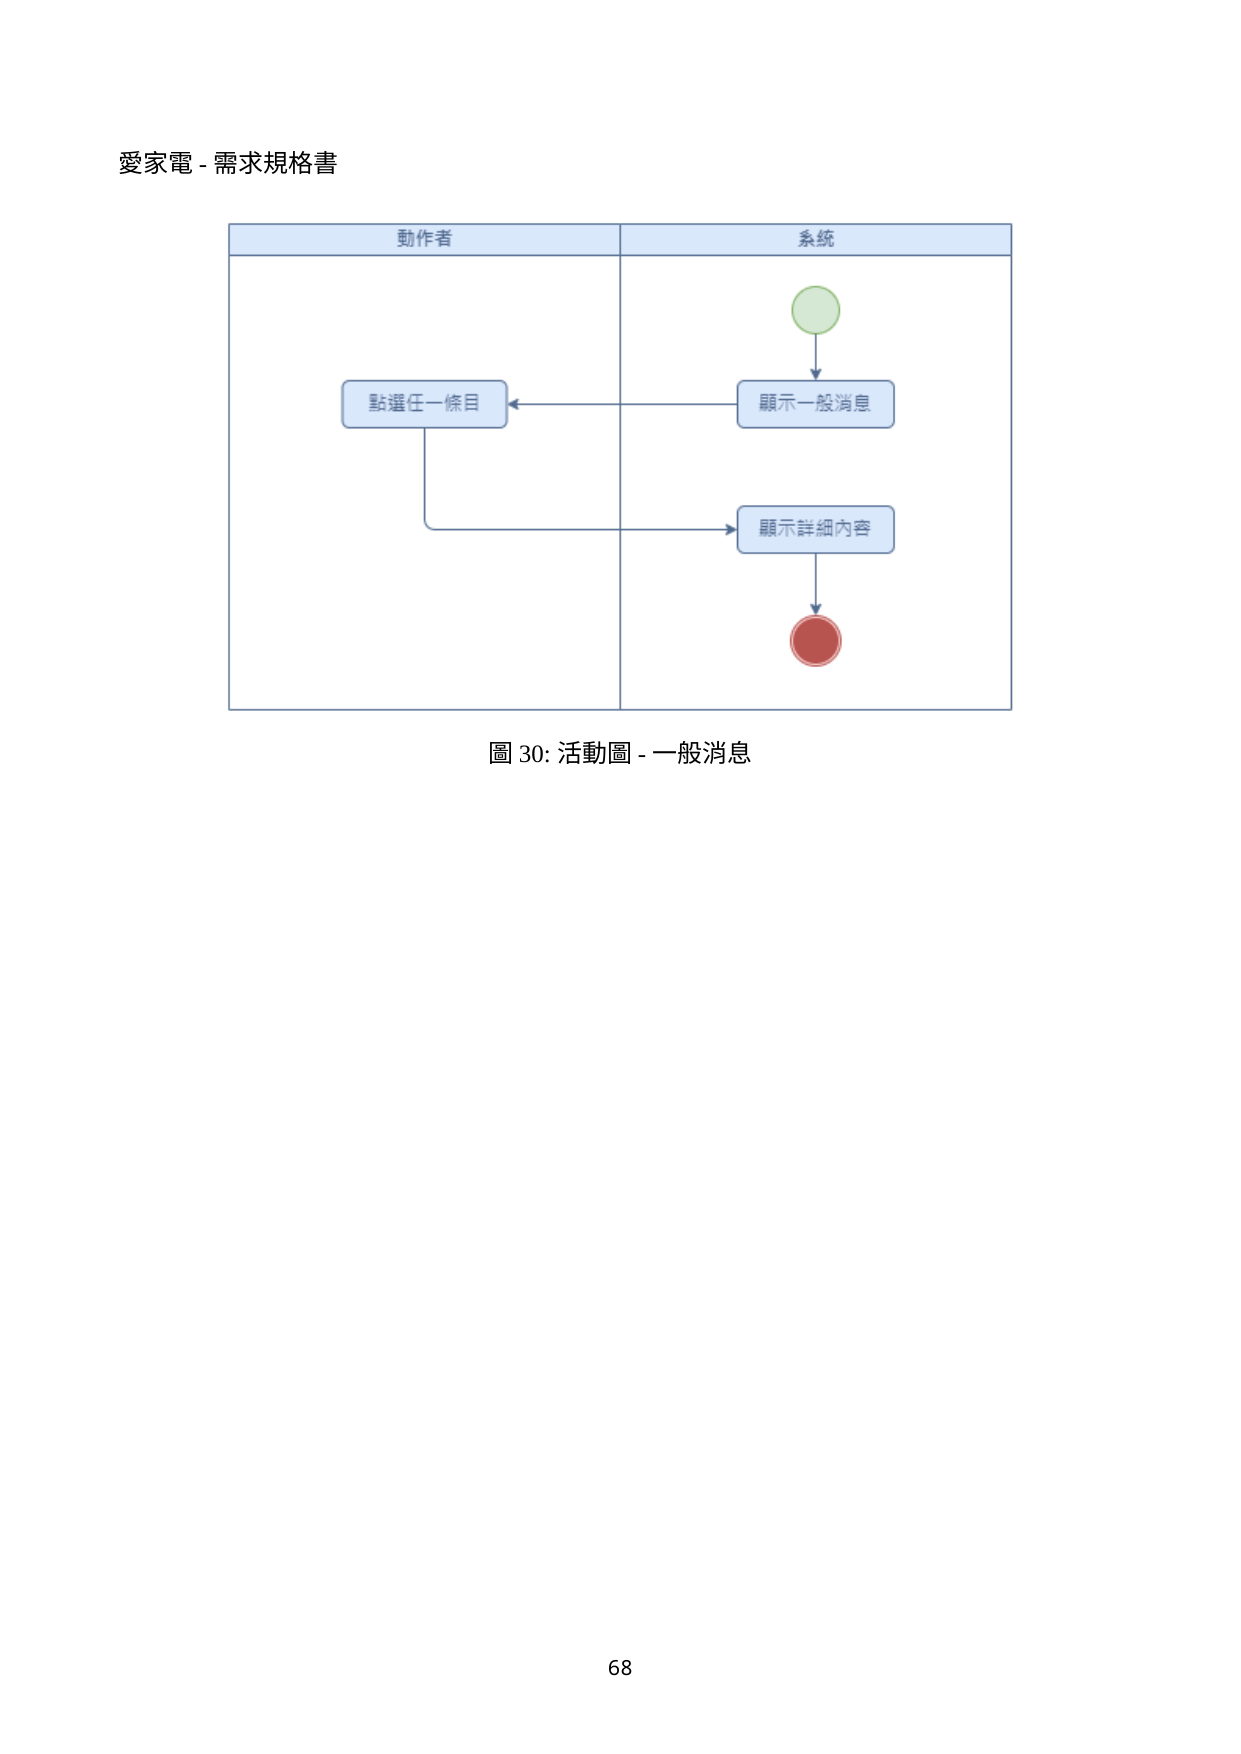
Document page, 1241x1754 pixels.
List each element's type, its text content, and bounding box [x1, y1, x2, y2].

text 圖 30: 活動圖 - 一般消息 [216, 725, 1024, 769]
picture [216, 211, 1024, 725]
